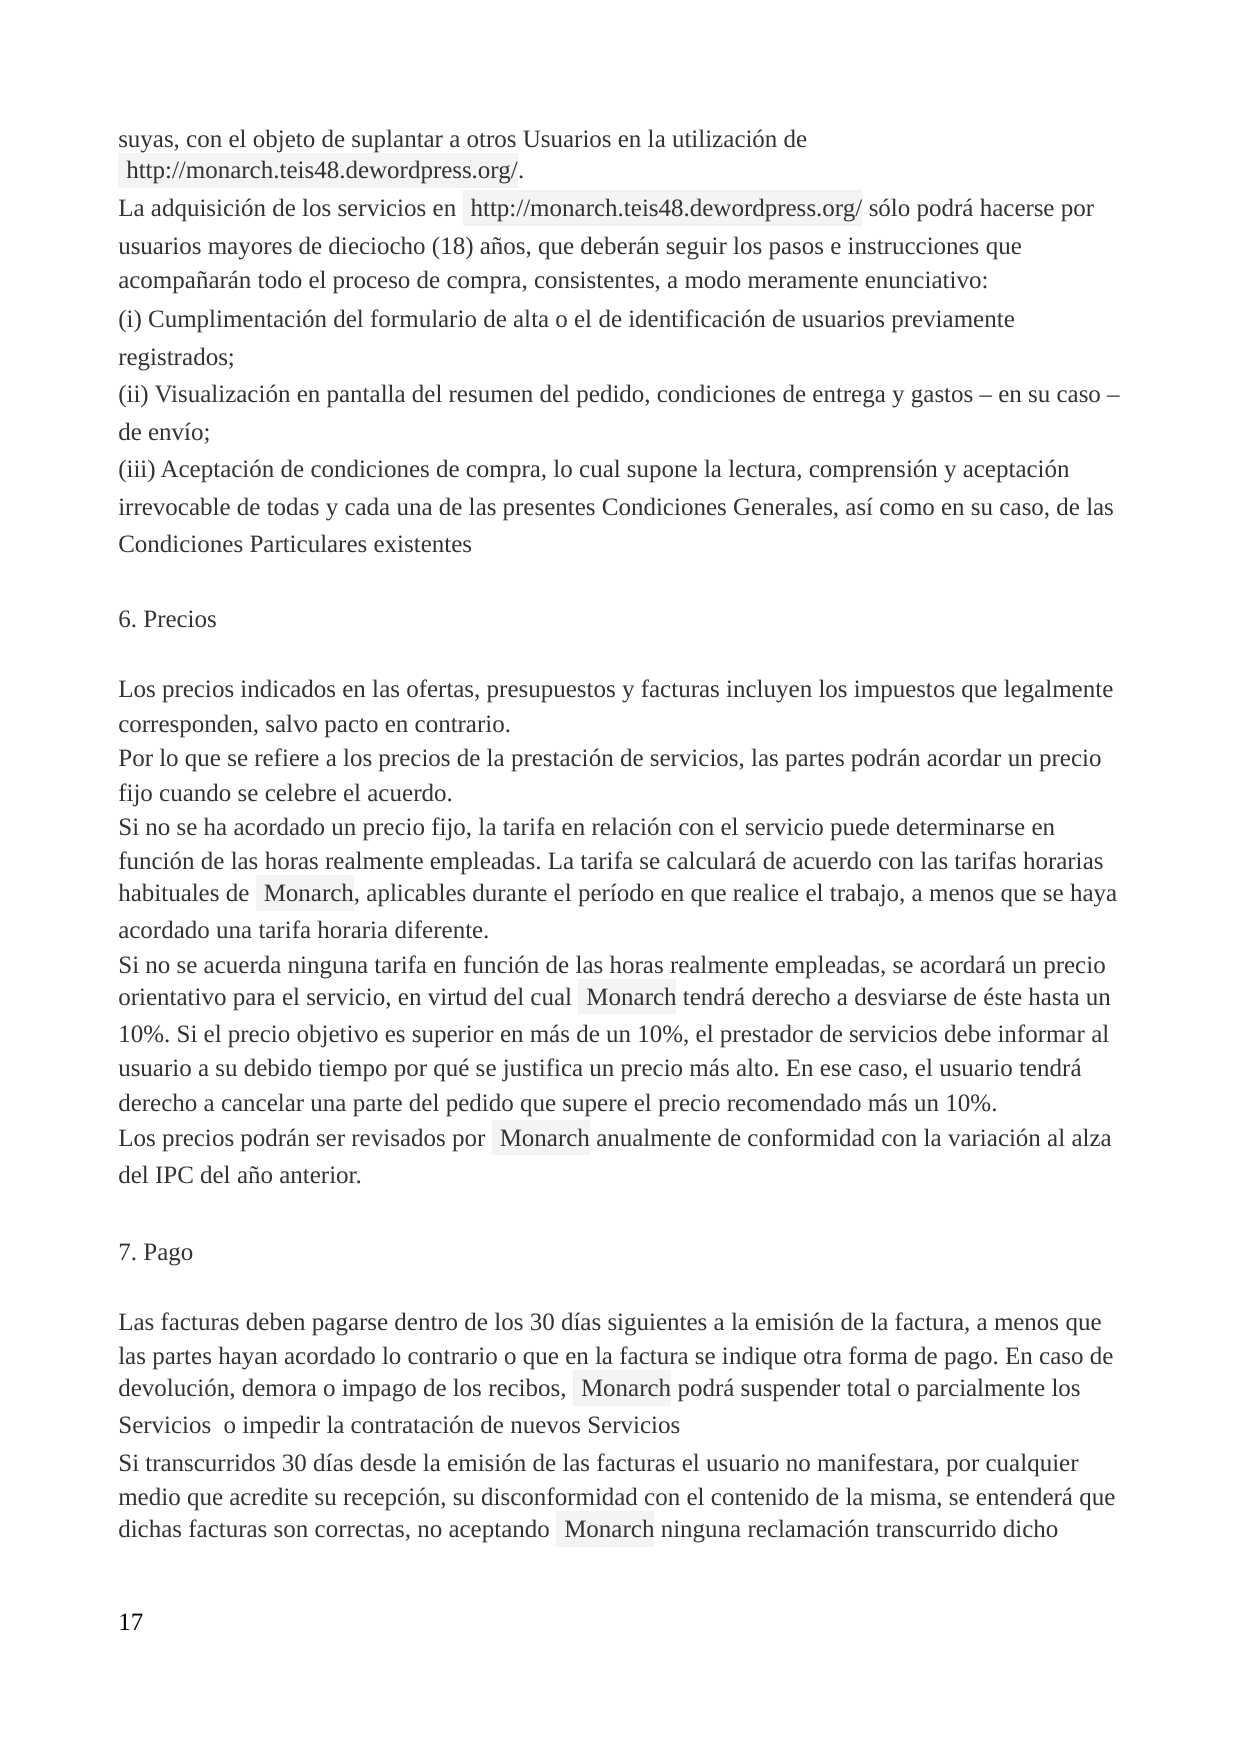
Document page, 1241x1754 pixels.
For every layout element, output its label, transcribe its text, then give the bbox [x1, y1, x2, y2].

text Los precios indicados en las ofertas, presupuestos y facturas incluyen los impuestos que legalmente corresponden, salvo pacto en contrario. Por lo que se refiere a los precios de la prestación de servicios, las partes podrán acordar un precio fijo cuando se celebre el acuerdo. Si no se ha acordado un precio fijo, la tarifa en relación con el servicio puede determinarse en función de las horas realmente empleadas. La tarifa se calculará de acuerdo con las tarifas horarias habituales de Monarch, aplicables durante el período en que realice el trabajo, a menos que se haya acordado una tarifa horaria diferente. Si no se acuerda ninguna tarifa en función de las horas realmente empleadas, se acordará un precio orientativo para el servicio, en virtud del cual Monarch tendrá derecho a desviarse de éste hasta un 10%. Si el precio objetivo es superior en más de un 10%, el prestador de servicios debe informar al usuario a su debido tiempo por qué se justifica un precio más alto. En ese caso, el usuario tendrá derecho a cancelar una parte del pedido que supere el precio recomendado más un 10%. [118, 634, 1122, 1117]
text La adquisición de los servicios en http://monarch.teis48.dewordpress.org/ sólo podrá hacerse por usuarios mayores de dieciocho (18) años, que deberán seguir los pasos e instrucciones que acompañarán todo el proceso de compra, consistentes, a modo meramente enunciativo: [118, 190, 1122, 294]
text Las facturas deben pagarse dentro de los 30 días siguientes a la emisión de la factura, a menos que las partes hayan acordado lo contrario o que en la factura se indique otra forma de pago. En caso de devolución, demora o impago de los recibos, Monarch podrá suspender total o parcialmente los Servicios o impedir la contratación de nuevos Servicios [118, 1267, 1122, 1439]
text Si transcurridos 30 días desde la emisión de las facturas el usuario no manifestara, por cualquier medio que acredite su recepción, su disconformidad con el contenido de la misma, se entenderá que dichas facturas son correctas, no aceptando Monarch ninguna reclamación transcurrido dicho [118, 1442, 1122, 1546]
text (ii) Visualización en pantalla del resumen del pedido, condiciones de entrega y gastos – en su caso – de envío; [118, 371, 1122, 446]
text 7. Pago [118, 1228, 1122, 1266]
text suyas, con el objeto de suplantar a otros Usuarios en la utilización de http://monarch.teis48.dewordpress.org/. [118, 118, 1122, 187]
text Los precios podrán ser revisados por Monarch anualmente de conformidad con la variación al alza del IPC del año anterior. [118, 1120, 1122, 1189]
text 6. Precios [118, 596, 1122, 633]
text (iii) Aceptación de condiciones de compra, lo cual supone la lectura, comprensión y aceptación irrevocable de todas y cada una de las presentes Condiciones Generales, así como en su caso, de las Condiciones Particulares existentes [118, 446, 1122, 558]
text (i) Cumplimentación del formulario de alta o el de identificación de usuarios previamente registrados; [118, 296, 1122, 371]
